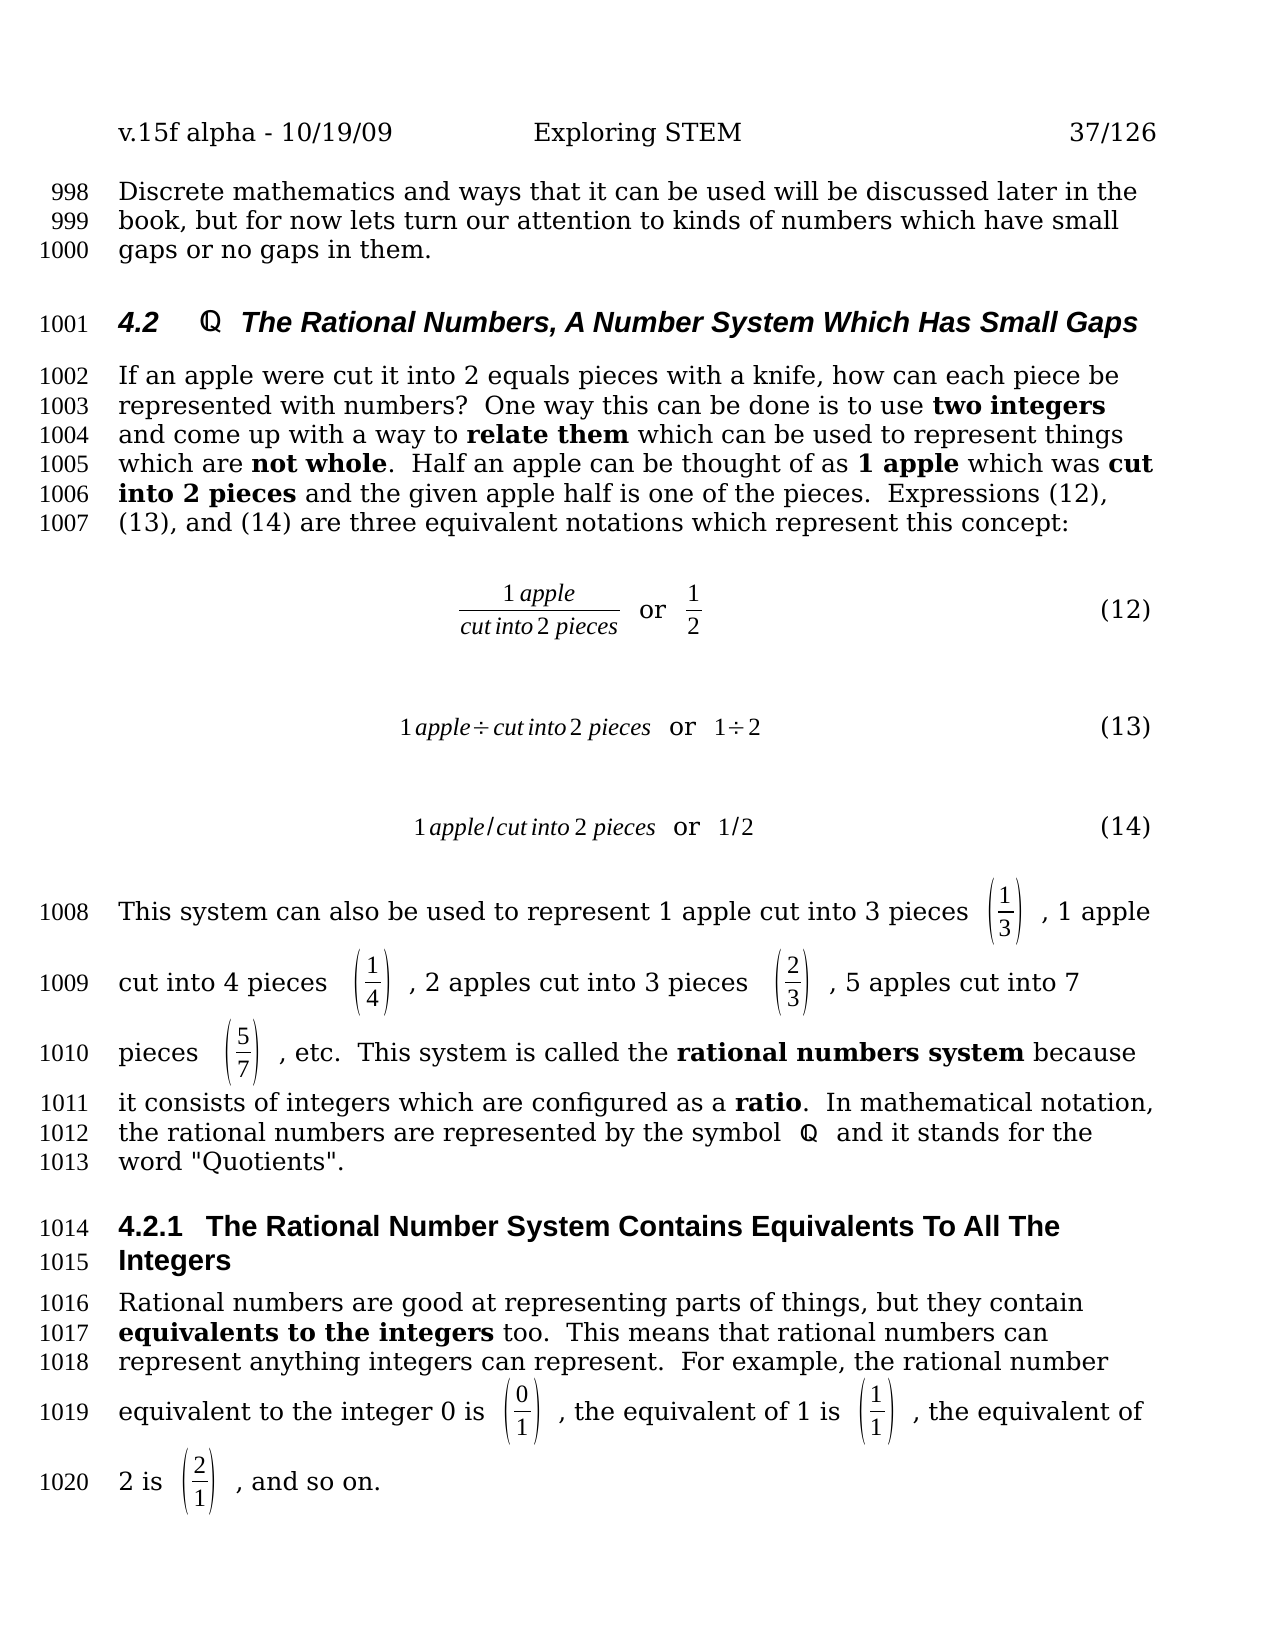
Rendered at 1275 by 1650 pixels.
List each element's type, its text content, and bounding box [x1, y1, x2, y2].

table_header (13) [1041, 706, 1157, 748]
text Discrete mathematics and ways that it can be used will be discussed later in the book, but for now lets turn our attention to kinds of numbers which have small gaps or no gaps in them. [118, 177, 1157, 264]
text Rational numbers are good at representing parts of things, but they contain equivalents to the integers too. This means that rational numbers can represent anything integers can represent. For example, the rational number equivalent to the integer 0 is, the equivalent of 1 is, the equivalent of 2 is, and so on. [118, 1288, 1157, 1517]
table_header (12) [1041, 573, 1157, 648]
table_header or [118, 573, 1041, 648]
table_header or [118, 806, 1041, 848]
subtitle The Rational Numbers, A Number System Which Has Small Gaps [118, 303, 1157, 341]
table_header or [118, 706, 1041, 748]
text If an apple were cut it into 2 equals pieces with a knife, how can each piece be represented with numbers? One way this can be done is to use two integers and come up with a way to relate them which can be used to represent things which are not whole. Half an apple can be thought of as 1 apple which was cut into 2 pieces and the given apple half is one of the pieces. Expressions (12), (13), and (14) are three equivalent notations which represent this concept: [118, 361, 1157, 537]
table_header (14) [1041, 806, 1157, 848]
text This system can also be used to represent 1 apple cut into 3 pieces, 1 apple cut into 4 pieces , 2 apples cut into 3 pieces , 5 apples cut into 7 pieces , etc. This system is called the rational numbers system because it consists of integers which are configured as a ratio. In mathematical notation, the rational numbers are represented by the symboland it stands for the word "Quotients". [118, 877, 1157, 1176]
subtitle The Rational Number System Contains Equivalents To All The Integers [118, 1209, 1157, 1276]
